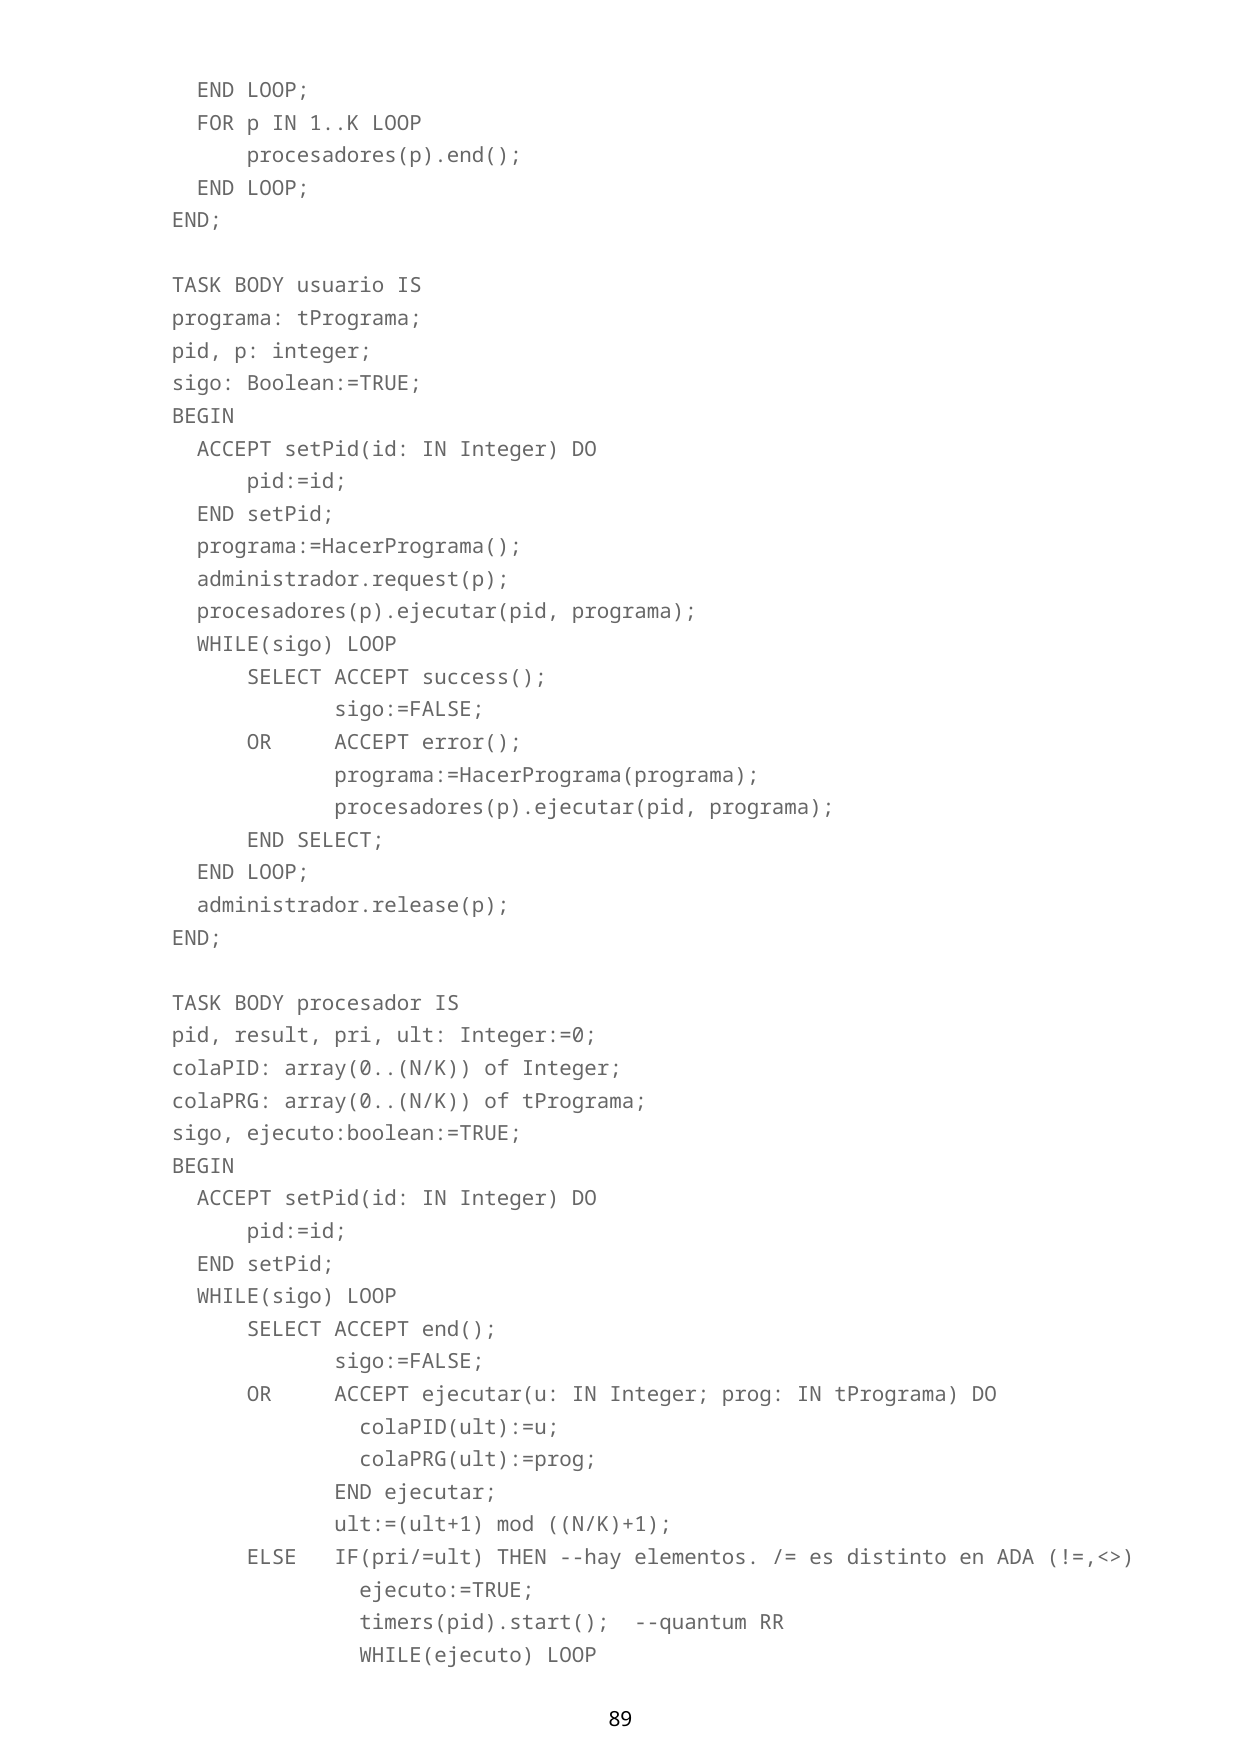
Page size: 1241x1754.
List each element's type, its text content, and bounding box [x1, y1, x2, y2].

text ejecuto:=TRUE; [134, 1575, 1165, 1603]
text END setPid; [134, 1249, 1165, 1277]
text TASK BODY usuario IS [134, 271, 1165, 299]
text END setPid; [134, 499, 1165, 527]
text programa: tPrograma; [134, 303, 1165, 332]
text procesadores(p).ejecutar(pid, programa); [134, 792, 1165, 821]
text colaPID: array(0..(N/K)) of Integer; [134, 1053, 1165, 1082]
text END; [134, 205, 1165, 234]
text WHILE(sigo) LOOP [134, 629, 1165, 658]
text pid, result, pri, ult: Integer:=0; [134, 1021, 1165, 1049]
text timers(pid).start(); --quantum RR [134, 1607, 1165, 1636]
text TASK BODY procesador IS [134, 988, 1165, 1016]
text procesadores(p).ejecutar(pid, programa); [134, 597, 1165, 625]
text BEGIN [134, 1151, 1165, 1179]
text ELSE IF(pri/=ult) THEN --hay elementos. /= es distinto en ADA (!=,<>) [134, 1542, 1165, 1571]
text OR ACCEPT ejecutar(u: IN Integer; prog: IN tPrograma) DO [134, 1379, 1165, 1408]
text programa:=HacerPrograma(programa); [134, 760, 1165, 788]
text SELECT ACCEPT success(); [134, 662, 1165, 690]
text BEGIN [134, 401, 1165, 429]
text sigo:=FALSE; [134, 694, 1165, 723]
text ACCEPT setPid(id: IN Integer) DO [134, 434, 1165, 462]
text colaPRG(ult):=prog; [134, 1444, 1165, 1473]
text FOR p IN 1..K LOOP [134, 108, 1165, 136]
text END ejecutar; [134, 1477, 1165, 1505]
text ACCEPT setPid(id: IN Integer) DO [134, 1183, 1165, 1212]
text procesadores(p).end(); [134, 140, 1165, 169]
text pid, p: integer; [134, 336, 1165, 364]
text colaPID(ult):=u; [134, 1412, 1165, 1440]
text END LOOP; [134, 75, 1165, 103]
text colaPRG: array(0..(N/K)) of tPrograma; [134, 1086, 1165, 1114]
text END SELECT; [134, 825, 1165, 853]
text pid:=id; [134, 1216, 1165, 1244]
text WHILE(ejecuto) LOOP [134, 1640, 1165, 1668]
text END LOOP; [134, 173, 1165, 201]
text END; [134, 923, 1165, 951]
text sigo, ejecuto:boolean:=TRUE; [134, 1118, 1165, 1147]
text WHILE(sigo) LOOP [134, 1281, 1165, 1310]
text administrador.request(p); [134, 564, 1165, 592]
text ult:=(ult+1) mod ((N/K)+1); [134, 1509, 1165, 1538]
text OR ACCEPT error(); [134, 727, 1165, 756]
text sigo:=FALSE; [134, 1347, 1165, 1375]
text SELECT ACCEPT end(); [134, 1314, 1165, 1342]
text sigo: Boolean:=TRUE; [134, 368, 1165, 397]
text administrador.release(p); [134, 890, 1165, 918]
text programa:=HacerPrograma(); [134, 531, 1165, 560]
text pid:=id; [134, 466, 1165, 495]
text END LOOP; [134, 857, 1165, 886]
